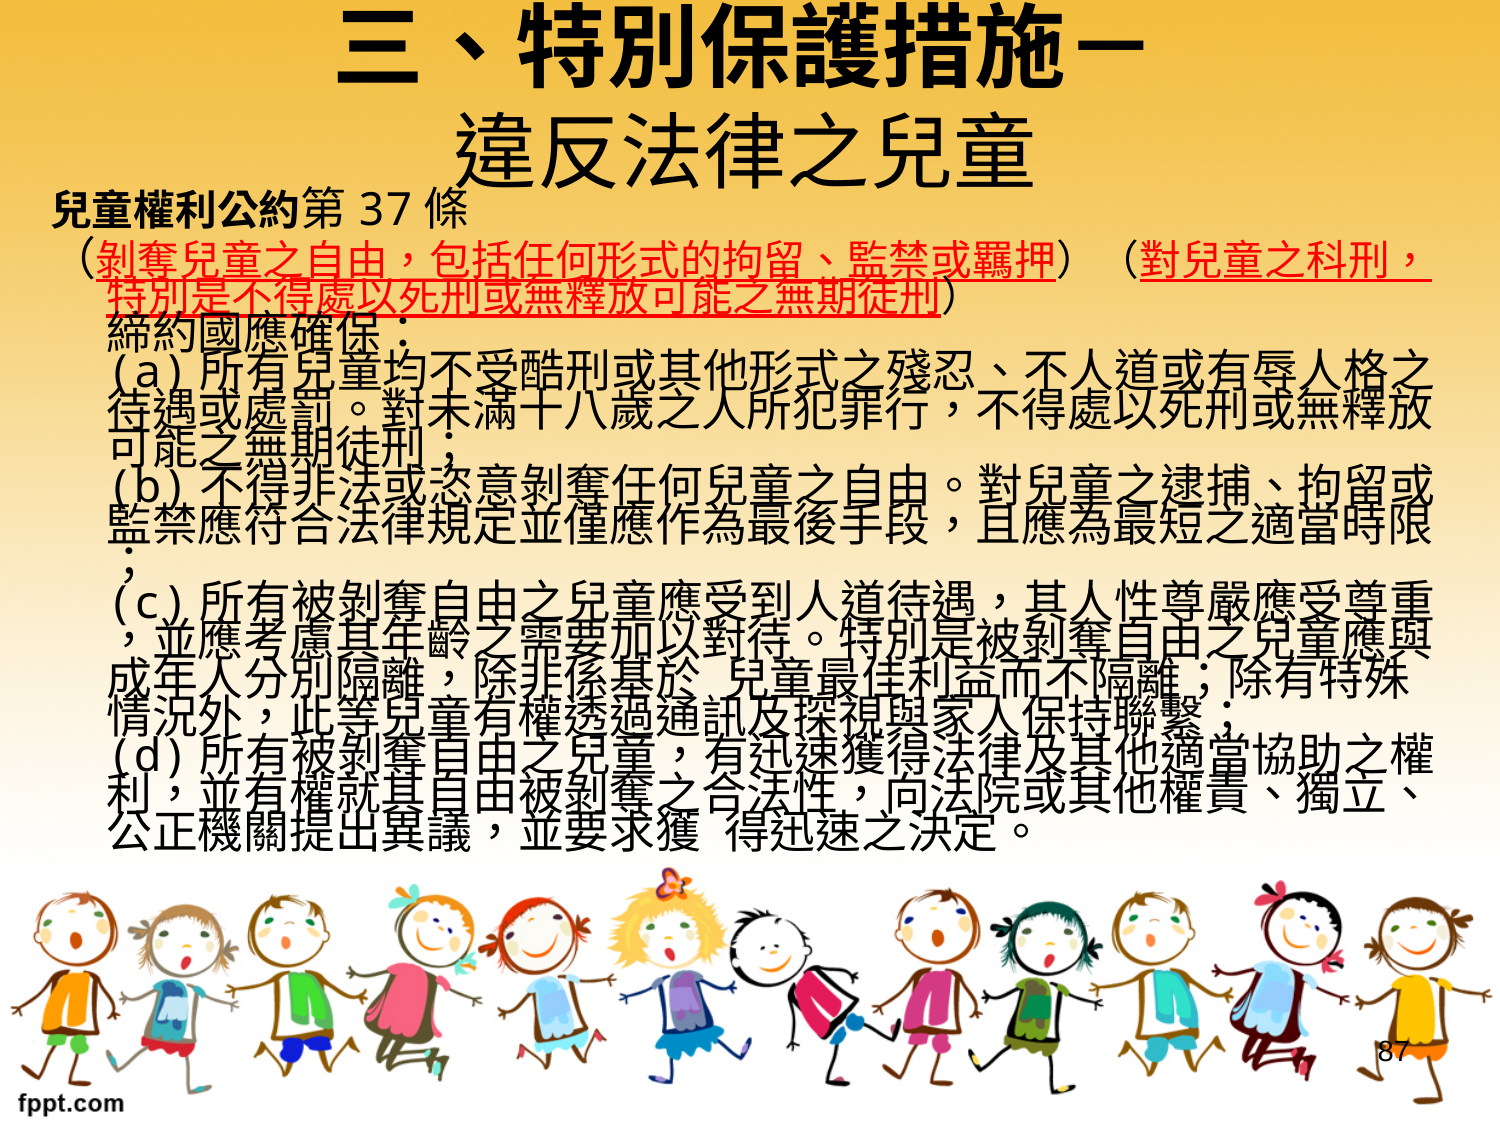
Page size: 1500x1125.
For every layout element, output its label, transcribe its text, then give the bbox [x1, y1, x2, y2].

title 三、特別保護措施－ 違反法律之兒童 [70, 0, 1421, 187]
list 兒童權利公約第37條 （剝奪兒童之自由，包括任何形式的拘留、監禁或羈押）（對兒童之科刑，特別是不得處以死刑或無釋放可能之無期徒刑） 締約國應確保： (a)所有兒童均不受酷刑或其他形式之殘忍、不人道或有辱人格之待遇或處罰。對未滿十八歲之人所犯罪行，不得處以死刑或無釋放可能之無期徒刑； (b)不得非法或恣意剝奪任何兒童之自由。對兒童之逮捕、拘留或監禁應符合法律規定並僅應作為最後手段，且應為最短之適當時限； (c)所有被剝奪自由之兒童應受到人道待遇，其人性尊嚴應受尊重，並應考慮其年齡之需要加以對待。特別是被剝奪自由之兒童應與成年人分別隔離，除非係基於 兒童最佳利益而不隔離；除有特殊情況外，此等兒童有權透過通訊及探視與家人保持聯繫； (d)所有被剝奪自由之兒童，有迅速獲得法律及其他適當協助之權利，並有權就其自由被剝奪之合法性，向法院或其他權責、獨立、公正機關提出異議，並要求獲 得迅速之決定。 [35, 187, 1465, 930]
picture [0, 0, 1500, 1125]
text_box [1074, 1024, 1426, 1103]
